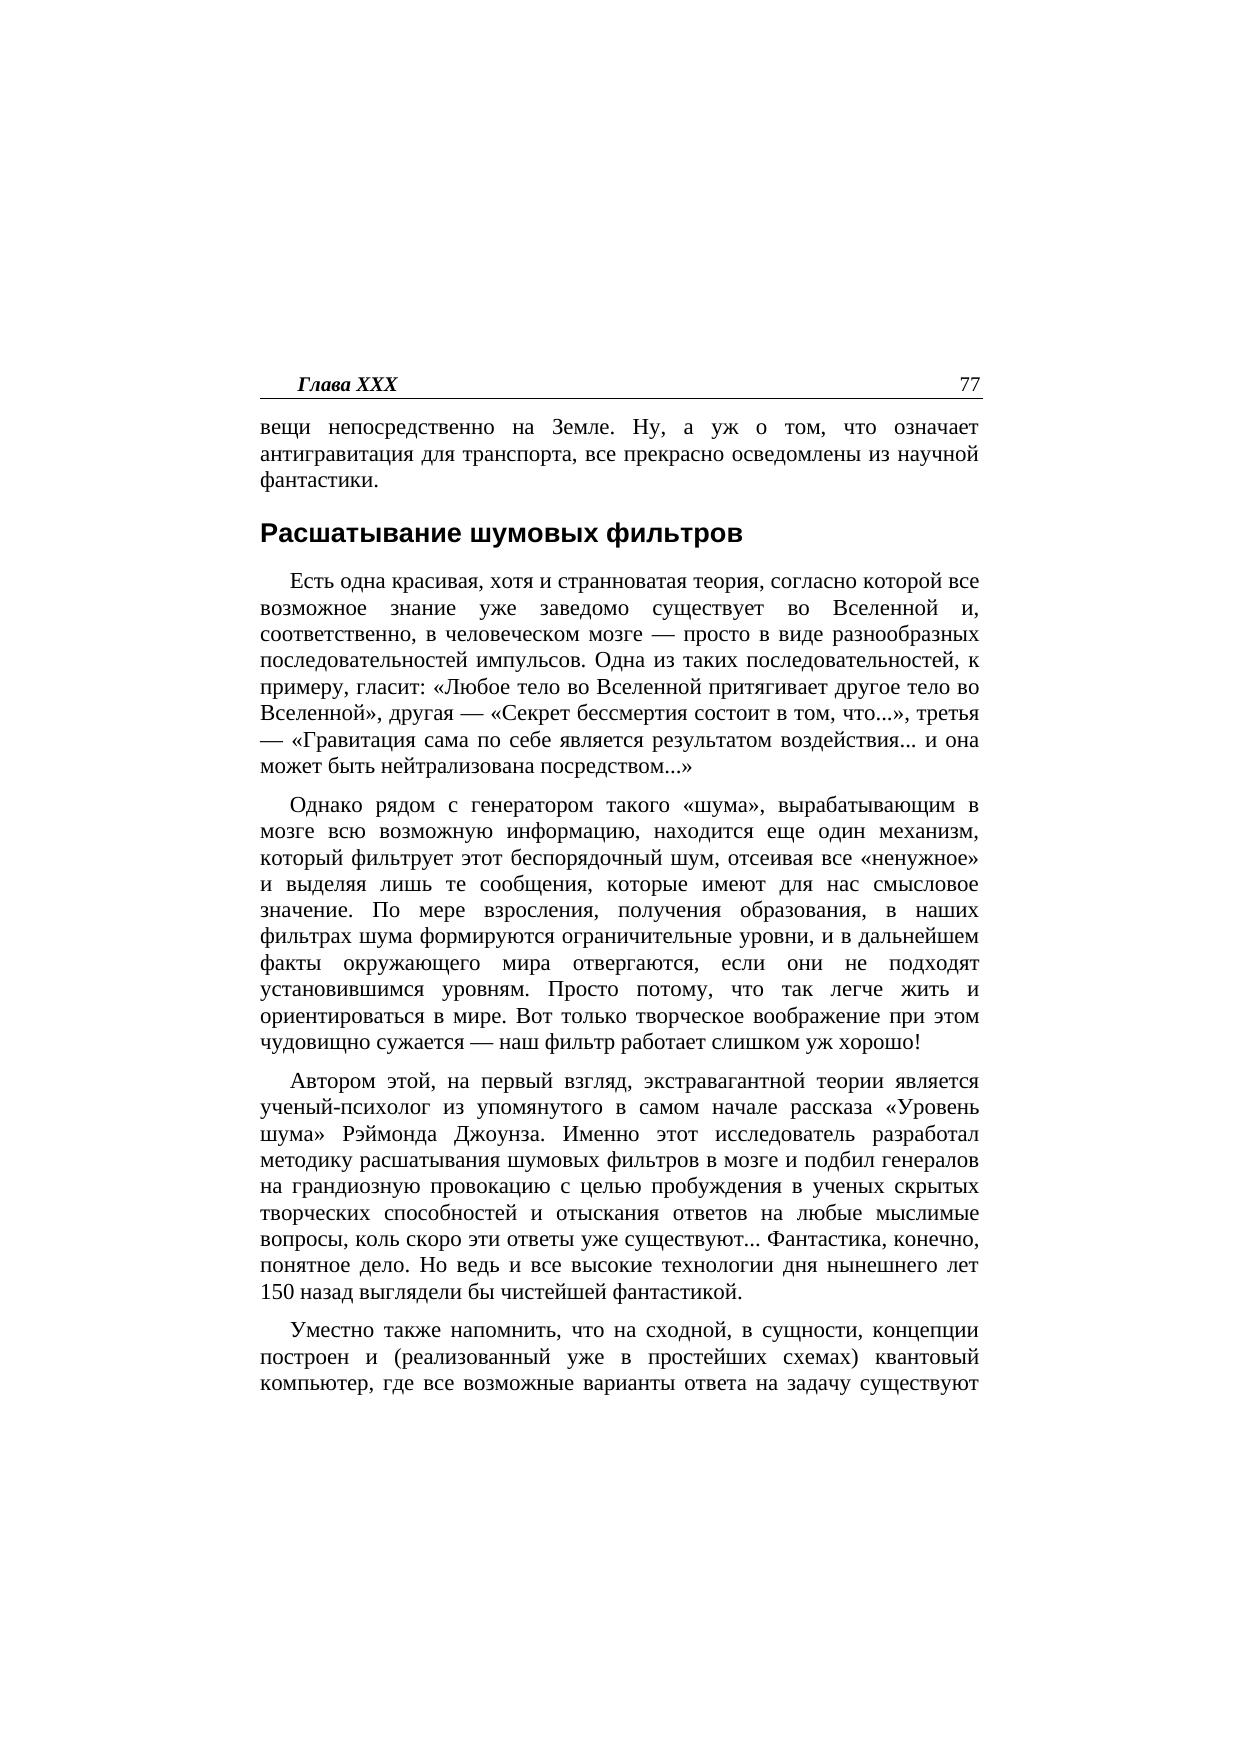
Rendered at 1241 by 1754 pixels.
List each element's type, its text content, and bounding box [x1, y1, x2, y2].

text вещи непосредственно на Земле. Ну, а уж о том, что означает антигравитация для транспорта, все прекрасно осведомлены из научной фантастики. [260, 413, 980, 492]
text Однако рядом с генератором такого «шума», вырабатывающим в мозге всю возможную информацию, находится еще один механизм, который фильтрует этот беспорядочный шум, отсеивая все «ненужное» и выделяя лишь те сообщения, которые имеют для нас смысловое значение. По мере взросления, получения образования, в наших фильтрах шума формируются ограничительные уровни, и в дальнейшем факты окружающего мира отвергаются, если они не подходят установившимся уровням. Просто потому, что так легче жить и ориентироваться в мире. Вот только творческое воображение при этом чудовищно сужается — наш фильтр работает слишком уж хорошо! [260, 791, 980, 1054]
subtitle Расшатывание шумовых фильтров [260, 517, 980, 549]
text Автором этой, на первый взгляд, экстравагантной теории является ученый-психолог из упомянутого в самом начале рассказа «Уровень шума» Рэймонда Джоунза. Именно этот исследователь разработал методику расшатывания шумовых фильтров в мозге и подбил генералов на грандиозную провокацию с целью пробуждения в ученых скрытых творческих способностей и отыскания ответов на любые мыслимые вопросы, коль скоро эти ответы уже существуют... Фантастика, конечно, понятное дело. Но ведь и все высокие технологии дня нынешнего лет 150 назад выглядели бы чистейшей фантастикой. [260, 1067, 980, 1304]
text Уместно также напомнить, что на сходной, в сущности, концепции построен и (реализованный уже в простейших схемах) квантовый компьютер, где все возможные варианты ответа на задачу существуют [260, 1317, 980, 1396]
text Есть одна красивая, хотя и странноватая теория, согласно которой все возможное знание уже заведомо существует во Вселенной и, соответственно, в человеческом мозге — просто в виде разнообразных последовательностей импульсов. Одна из таких последовательностей, к примеру, гласит: «Любое тело во Вселенной притягивает другое тело во Вселенной», другая — «Секрет бессмертия состоит в том, что...», третья — «Гравитация сама по себе является результатом воздействия... и она может быть нейтрализована посредством...» [260, 567, 980, 778]
